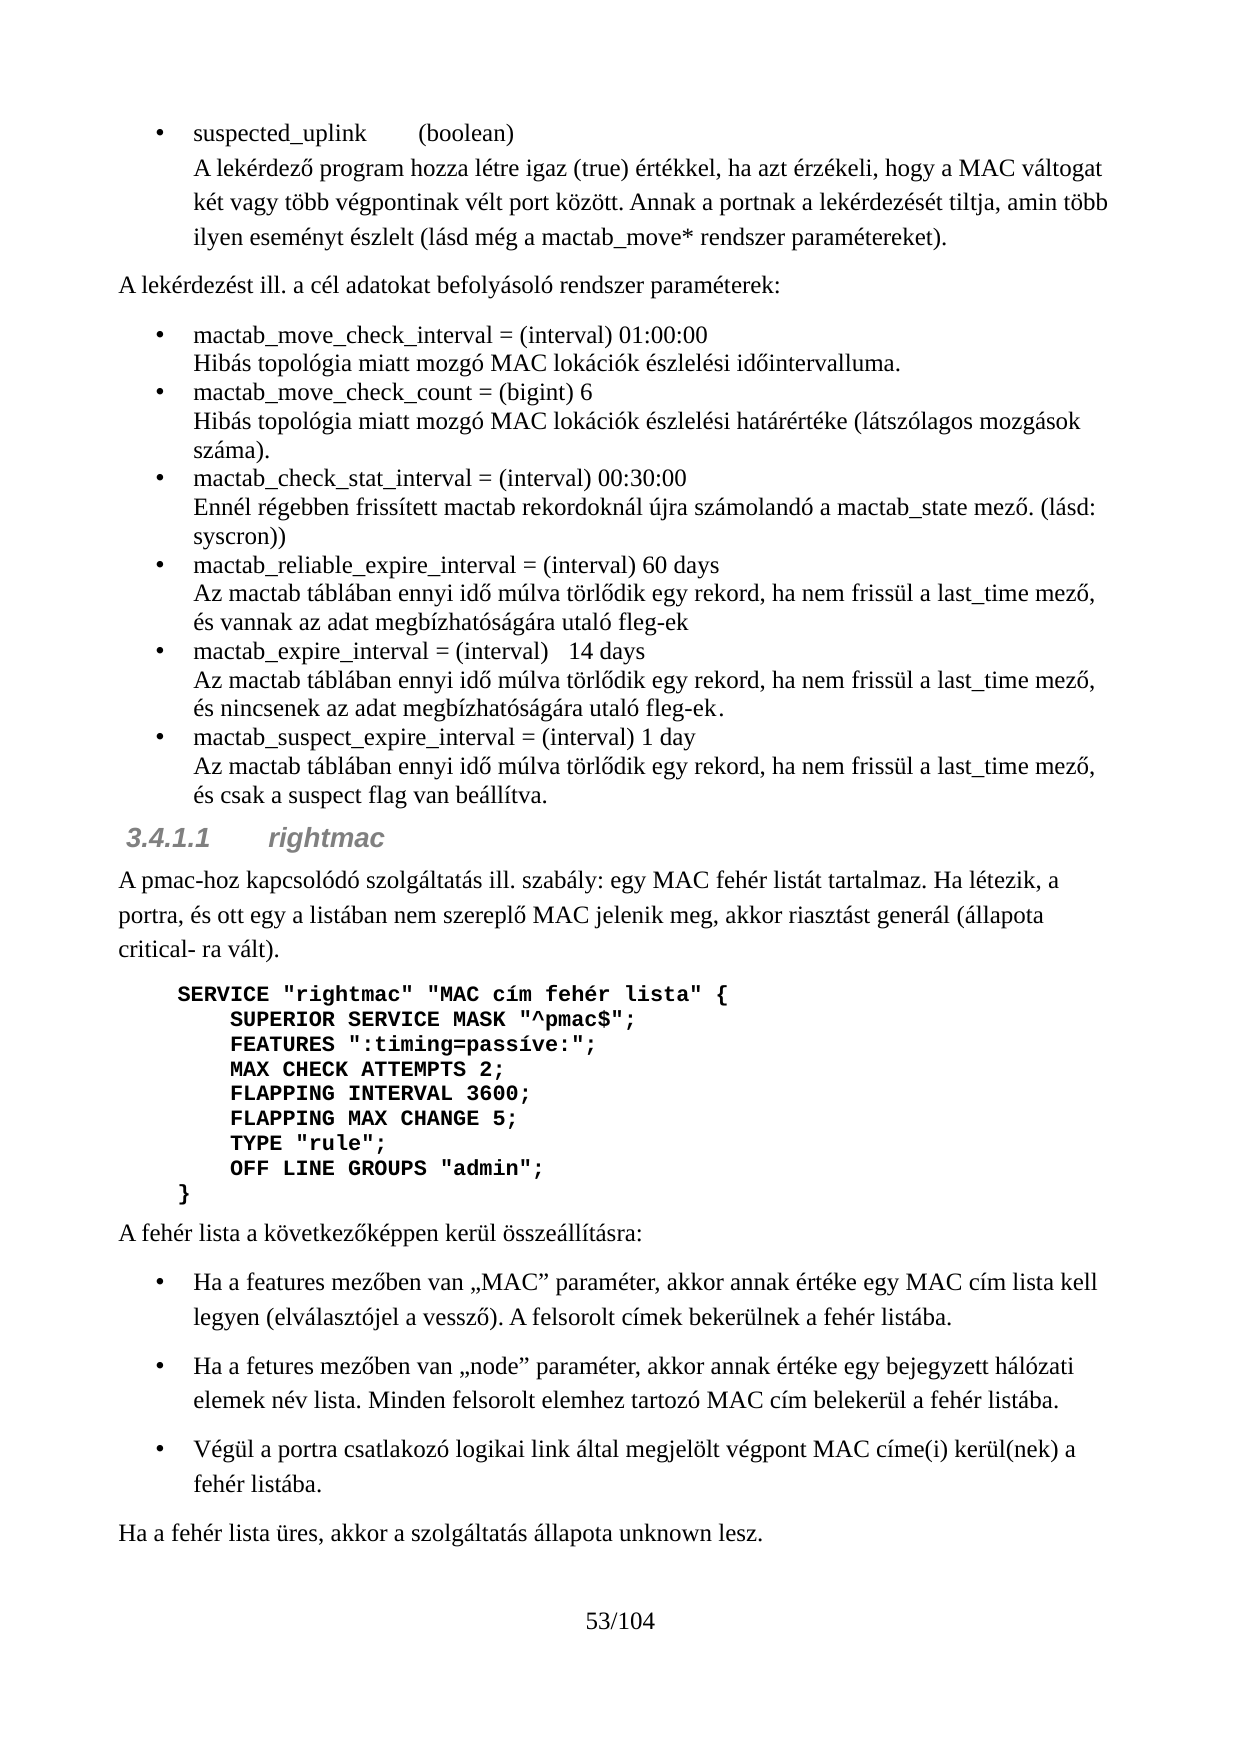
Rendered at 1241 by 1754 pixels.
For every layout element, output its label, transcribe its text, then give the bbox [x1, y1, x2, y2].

list Ha a fetures mezőben van „node” paraméter, akkor annak értéke egy bejegyzett hálózati elemek név lista. Minden felsorolt elemhez tartozó MAC cím belekerül a fehér listába. [156, 1351, 1122, 1414]
text A fehér lista a következőképpen kerül összeállításra: [118, 1218, 1122, 1247]
list mactab_reliable_expire_interval = (interval) 60 days Az mactab táblában ennyi idő múlva törlődik egy rekord, ha nem frissül a last_time mező, és vannak az adat megbízhatóságára utaló fleg-ek [156, 550, 1122, 636]
text SERVICE "rightmac" "MAC cím fehér lista" { SUPERIOR SERVICE MASK "^pmac$"; FEATURES ":timing=passíve:"; MAX CHECK ATTEMPTS 2; FLAPPING INTERVAL 3600; FLAPPING MAX CHANGE 5; TYPE "rule"; OFF LINE GROUPS "admin"; } [177, 983, 1122, 1206]
list Végül a portra csatlakozó logikai link által megjelölt végpont MAC címe(i) kerül(nek) a fehér listába. [156, 1434, 1122, 1498]
list Ha a features mezőben van „MAC” paraméter, akkor annak értéke egy MAC cím lista kell legyen (elválasztójel a vessző). A felsorolt címek bekerülnek a fehér listába. [156, 1267, 1122, 1331]
list mactab_expire_interval = (interval) 14 days Az mactab táblában ennyi idő múlva törlődik egy rekord, ha nem frissül a last_time mező, és nincsenek az adat megbízhatóságára utaló fleg-ek . [156, 636, 1122, 722]
text A pmac-hoz kapcsolódó szolgáltatás ill. szabály: egy MAC fehér listát tartalmaz. Ha létezik, a portra, és ott egy a listában nem szereplő MAC jelenik meg, akkor riasztást generál (állapota critical- ra vált). [118, 865, 1122, 963]
subtitle rightmac [118, 821, 1122, 853]
list suspected_uplink (boolean) A lekérdező program hozza létre igaz (true) értékkel, ha azt érzékeli, hogy a MAC váltogat két vagy több végpontinak vélt port között. Annak a portnak a lekérdezését tiltja, amin több ilyen eseményt észlelt (lásd még a mactab_move* rendszer paramétereket). [156, 118, 1122, 250]
list mactab_suspect_expire_interval = (interval) 1 day Az mactab táblában ennyi idő múlva törlődik egy rekord, ha nem frissül a last_time mező, és csak a suspect flag van beállítva. [156, 722, 1122, 808]
text Ha a fehér lista üres, akkor a szolgáltatás állapota unknown lesz. [118, 1518, 1122, 1547]
text A lekérdezést ill. a cél adatokat befolyásoló rendszer paraméterek: [118, 271, 1122, 299]
list mactab_move_check_count = (bigint) 6 Hibás topológia miatt mozgó MAC lokációk észlelési határértéke (látszólagos mozgások száma). [156, 377, 1122, 463]
list mactab_move_check_interval = (interval) 01:00:00 Hibás topológia miatt mozgó MAC lokációk észlelési időintervalluma. [156, 320, 1122, 377]
list mactab_check_stat_interval = (interval) 00:30:00 Ennél régebben frissített mactab rekordoknál újra számolandó a mactab_state mező. (lásd: syscron)) [156, 463, 1122, 550]
